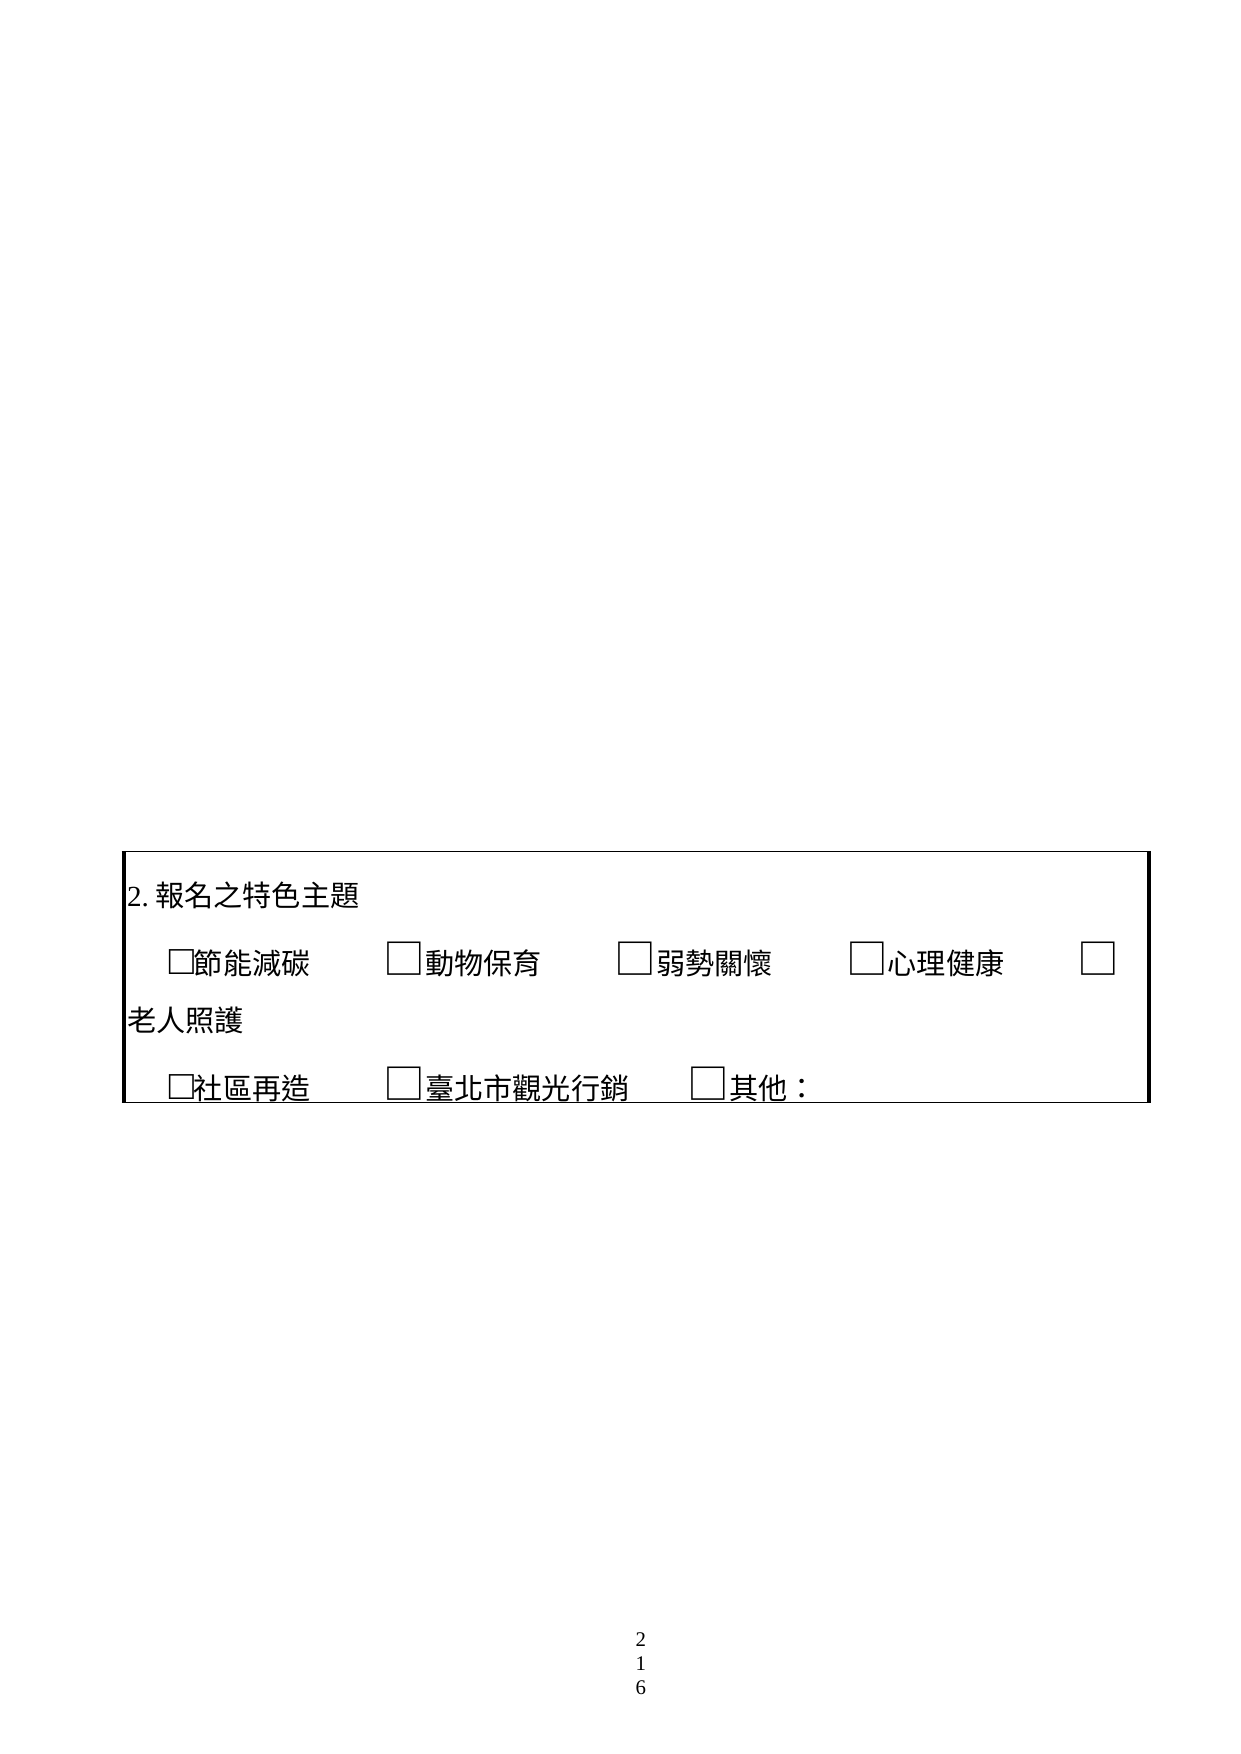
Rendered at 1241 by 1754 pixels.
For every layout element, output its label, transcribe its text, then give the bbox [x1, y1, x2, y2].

table_cell 2. 報名之特色主題 □節能減碳 □動物保育 □弱勢關懷 □心理健康 □老人照護 □社區再造 □臺北市觀光行銷 □其他： [126, 852, 1147, 1102]
